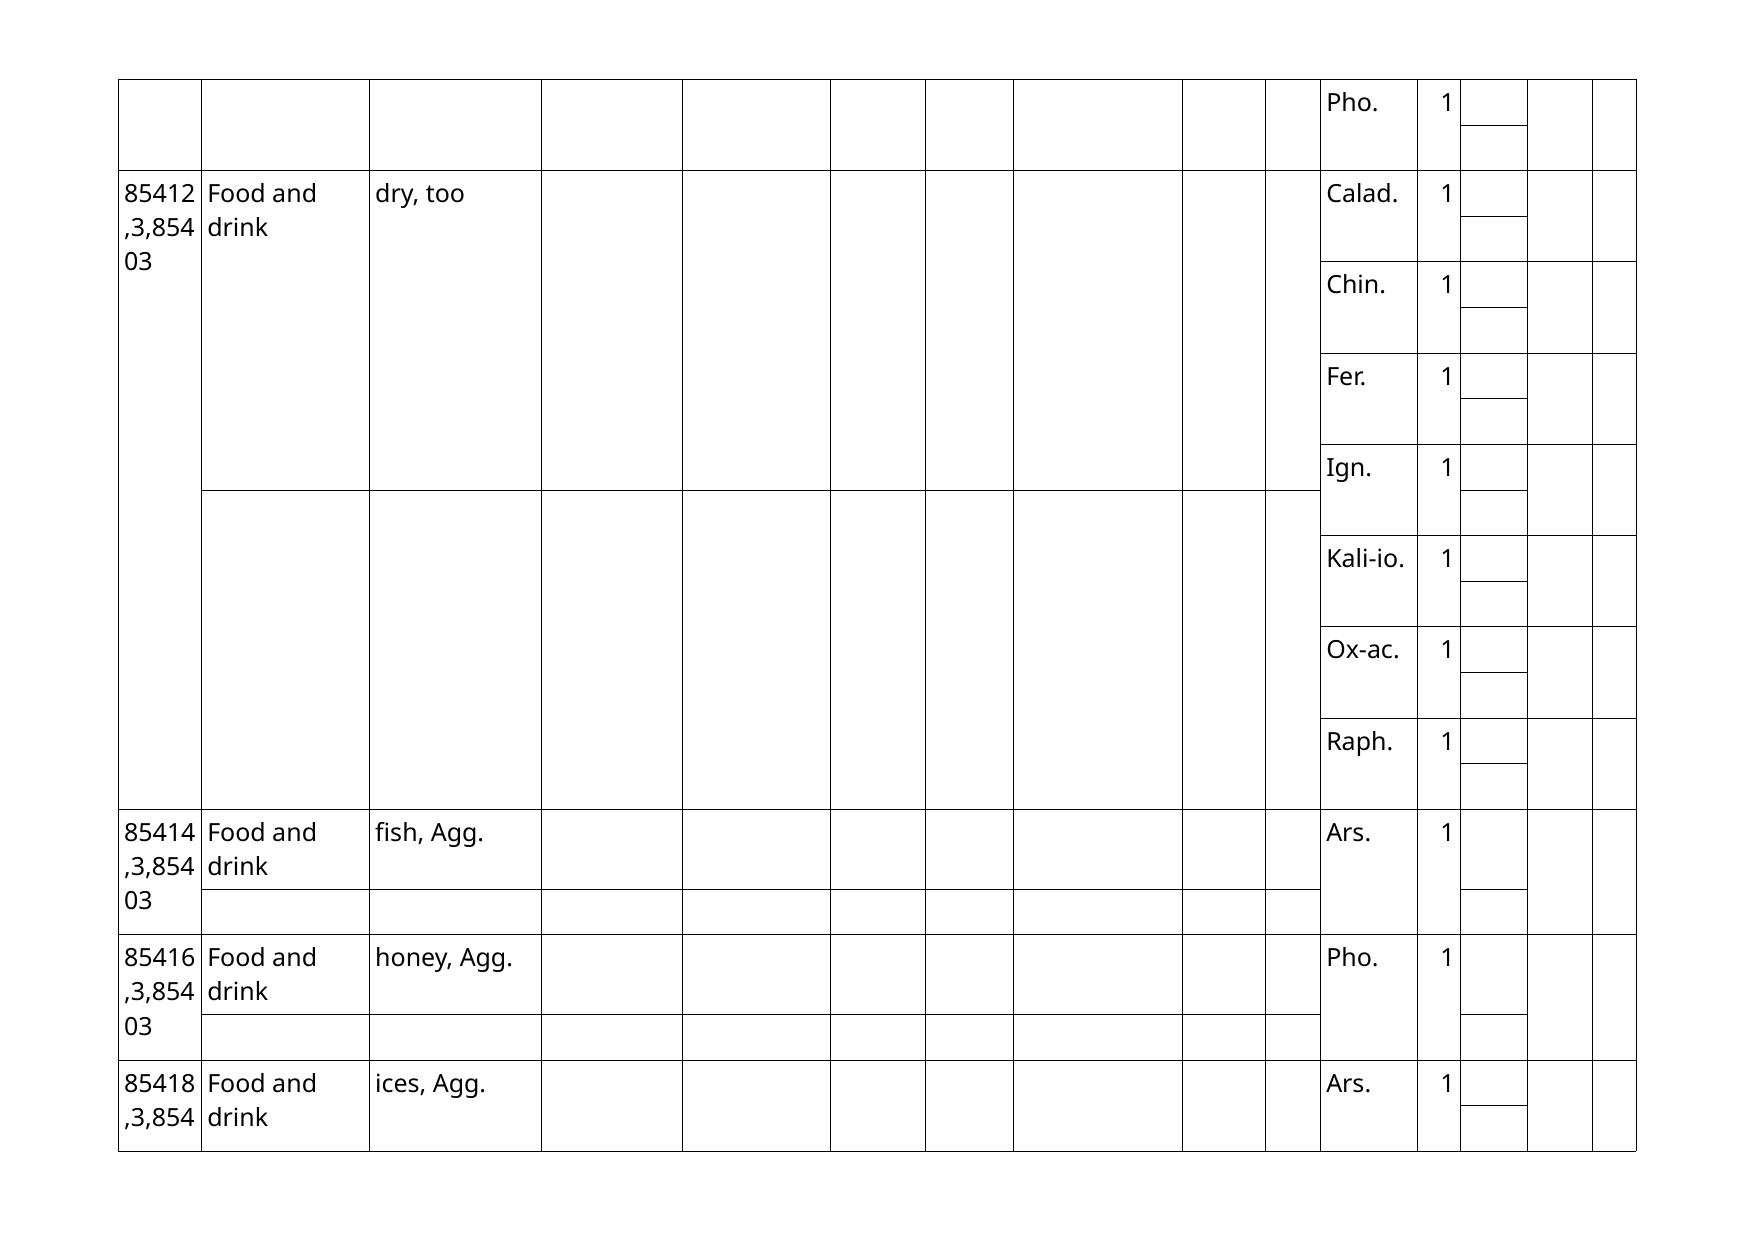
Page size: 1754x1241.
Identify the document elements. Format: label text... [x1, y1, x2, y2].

table_cell [926, 1061, 1013, 1151]
table_cell [1528, 80, 1592, 170]
table_cell [542, 935, 682, 1014]
table_cell [202, 80, 369, 170]
table_cell [1461, 1061, 1527, 1105]
table_cell [542, 80, 682, 170]
table_cell 1 [1418, 536, 1460, 626]
table_cell [1461, 935, 1527, 1014]
table_cell [370, 491, 541, 809]
table_cell [1014, 80, 1182, 170]
table_cell [1593, 536, 1636, 626]
table_cell [542, 890, 682, 934]
table_cell dry, too [370, 171, 541, 489]
table_cell [1461, 719, 1527, 763]
table_cell [683, 810, 830, 888]
table_cell [1266, 80, 1320, 170]
table_cell 1 [1418, 935, 1460, 1059]
table_cell [1593, 80, 1636, 170]
table_cell [1014, 890, 1182, 934]
table_cell [1593, 1061, 1636, 1151]
table_cell [1461, 308, 1527, 353]
table_cell [1528, 810, 1592, 934]
table_cell [1461, 627, 1527, 672]
table_cell [683, 890, 830, 934]
table_cell Food and drink [202, 171, 369, 489]
table_cell [542, 491, 682, 809]
table_cell [831, 1015, 925, 1059]
table_cell [370, 80, 541, 170]
table_cell Food and drink [202, 935, 369, 1014]
table_cell Fer. [1321, 354, 1417, 444]
table_cell [1266, 491, 1320, 809]
table_cell [1461, 491, 1527, 535]
table_cell fish, Agg. [370, 810, 541, 888]
table_cell [1528, 262, 1592, 353]
table_cell [1528, 719, 1592, 809]
table_cell [1593, 627, 1636, 718]
table_cell [1266, 171, 1320, 489]
table_cell [1461, 536, 1527, 581]
table_cell [926, 890, 1013, 934]
table_cell [1461, 354, 1527, 398]
table_cell 1 [1418, 80, 1460, 170]
table_cell [1183, 1015, 1265, 1059]
table_cell [1461, 810, 1527, 888]
table_cell [1528, 1061, 1592, 1151]
table_cell [1593, 171, 1636, 261]
table_cell [1528, 627, 1592, 718]
table_cell [1461, 262, 1527, 307]
table_cell [831, 935, 925, 1014]
table_cell 1 [1418, 627, 1460, 718]
table_cell [1593, 719, 1636, 809]
table_cell [831, 890, 925, 934]
table_cell [542, 1015, 682, 1059]
table_cell Pho. [1321, 935, 1417, 1059]
table_cell [542, 171, 682, 489]
table_cell [1461, 445, 1527, 489]
table_cell 1 [1418, 171, 1460, 261]
table_cell [542, 1061, 682, 1151]
table_cell [1593, 445, 1636, 535]
table_cell [1461, 673, 1527, 718]
table_cell [926, 935, 1013, 1014]
table_cell [683, 171, 830, 489]
table_cell [1461, 171, 1527, 216]
table_cell [683, 491, 830, 809]
table_cell Kali-io. [1321, 536, 1417, 626]
table_cell [1461, 1106, 1527, 1151]
table_cell [1266, 810, 1320, 888]
table_cell 1 [1418, 262, 1460, 353]
table_cell [1461, 217, 1527, 261]
table_cell 1 [1418, 1061, 1460, 1151]
table_cell Ars. [1321, 1061, 1417, 1151]
table_cell [926, 80, 1013, 170]
table_cell [926, 491, 1013, 809]
table_cell [202, 890, 369, 934]
table_cell [1266, 935, 1320, 1014]
table_cell [1461, 1015, 1527, 1059]
table_cell [831, 491, 925, 809]
table_cell [1183, 80, 1265, 170]
table_cell [1461, 890, 1527, 934]
table_cell [1461, 80, 1527, 124]
table_cell [1593, 354, 1636, 444]
table_cell [683, 80, 830, 170]
table_cell Ars. [1321, 810, 1417, 934]
table_cell [1266, 1061, 1320, 1151]
table_cell [1183, 491, 1265, 809]
table_cell [1528, 171, 1592, 261]
table_cell Food and drink [202, 810, 369, 888]
table_cell [831, 171, 925, 489]
table_cell [1014, 935, 1182, 1014]
table_cell [1461, 582, 1527, 626]
table_cell Ox-ac. [1321, 627, 1417, 718]
table_cell [683, 935, 830, 1014]
table_cell 85414,3,85403 [119, 810, 201, 934]
table_cell [1593, 810, 1636, 934]
table_cell [926, 810, 1013, 888]
table_cell [1528, 536, 1592, 626]
table_cell 1 [1418, 354, 1460, 444]
table_cell Raph. [1321, 719, 1417, 809]
table_cell [831, 80, 925, 170]
table_cell ices, Agg. [370, 1061, 541, 1151]
table_cell [1461, 764, 1527, 809]
table_cell [831, 1061, 925, 1151]
table_cell [1183, 935, 1265, 1014]
table_cell [1593, 262, 1636, 353]
table_cell [1266, 1015, 1320, 1059]
table_cell 1 [1418, 445, 1460, 535]
table_cell 1 [1418, 719, 1460, 809]
table_cell [542, 810, 682, 888]
table_cell [1528, 354, 1592, 444]
table_cell [202, 491, 369, 809]
table_cell 1 [1418, 810, 1460, 934]
table_cell [1461, 126, 1527, 170]
table_cell [926, 171, 1013, 489]
table_cell Pho. [1321, 80, 1417, 170]
table_cell [1014, 1061, 1182, 1151]
table_cell Calad. [1321, 171, 1417, 261]
table_cell 85416,3,85403 [119, 935, 201, 1059]
table_cell 85412,3,85403 [119, 171, 201, 809]
table_cell [1014, 171, 1182, 489]
table_cell [1014, 491, 1182, 809]
table_cell [1183, 890, 1265, 934]
table_cell [831, 810, 925, 888]
table_cell Chin. [1321, 262, 1417, 353]
table_cell [1266, 890, 1320, 934]
table_cell [1528, 445, 1592, 535]
table_cell [202, 1015, 369, 1059]
table_cell [683, 1015, 830, 1059]
table_cell [683, 1061, 830, 1151]
table_cell [370, 890, 541, 934]
table_cell Ign. [1321, 445, 1417, 535]
table_cell [1014, 810, 1182, 888]
table_cell [1528, 935, 1592, 1059]
table_cell [1593, 935, 1636, 1059]
table_cell [1183, 1061, 1265, 1151]
table_cell [1014, 1015, 1182, 1059]
table_cell Food and drink [202, 1061, 369, 1151]
table_cell [1183, 171, 1265, 489]
table_cell [1461, 399, 1527, 444]
table_cell [119, 80, 201, 170]
table_cell [1183, 810, 1265, 888]
table_cell honey, Agg. [370, 935, 541, 1014]
table_cell 85418,3,854 [119, 1061, 201, 1151]
table_cell [370, 1015, 541, 1059]
table_cell [926, 1015, 1013, 1059]
